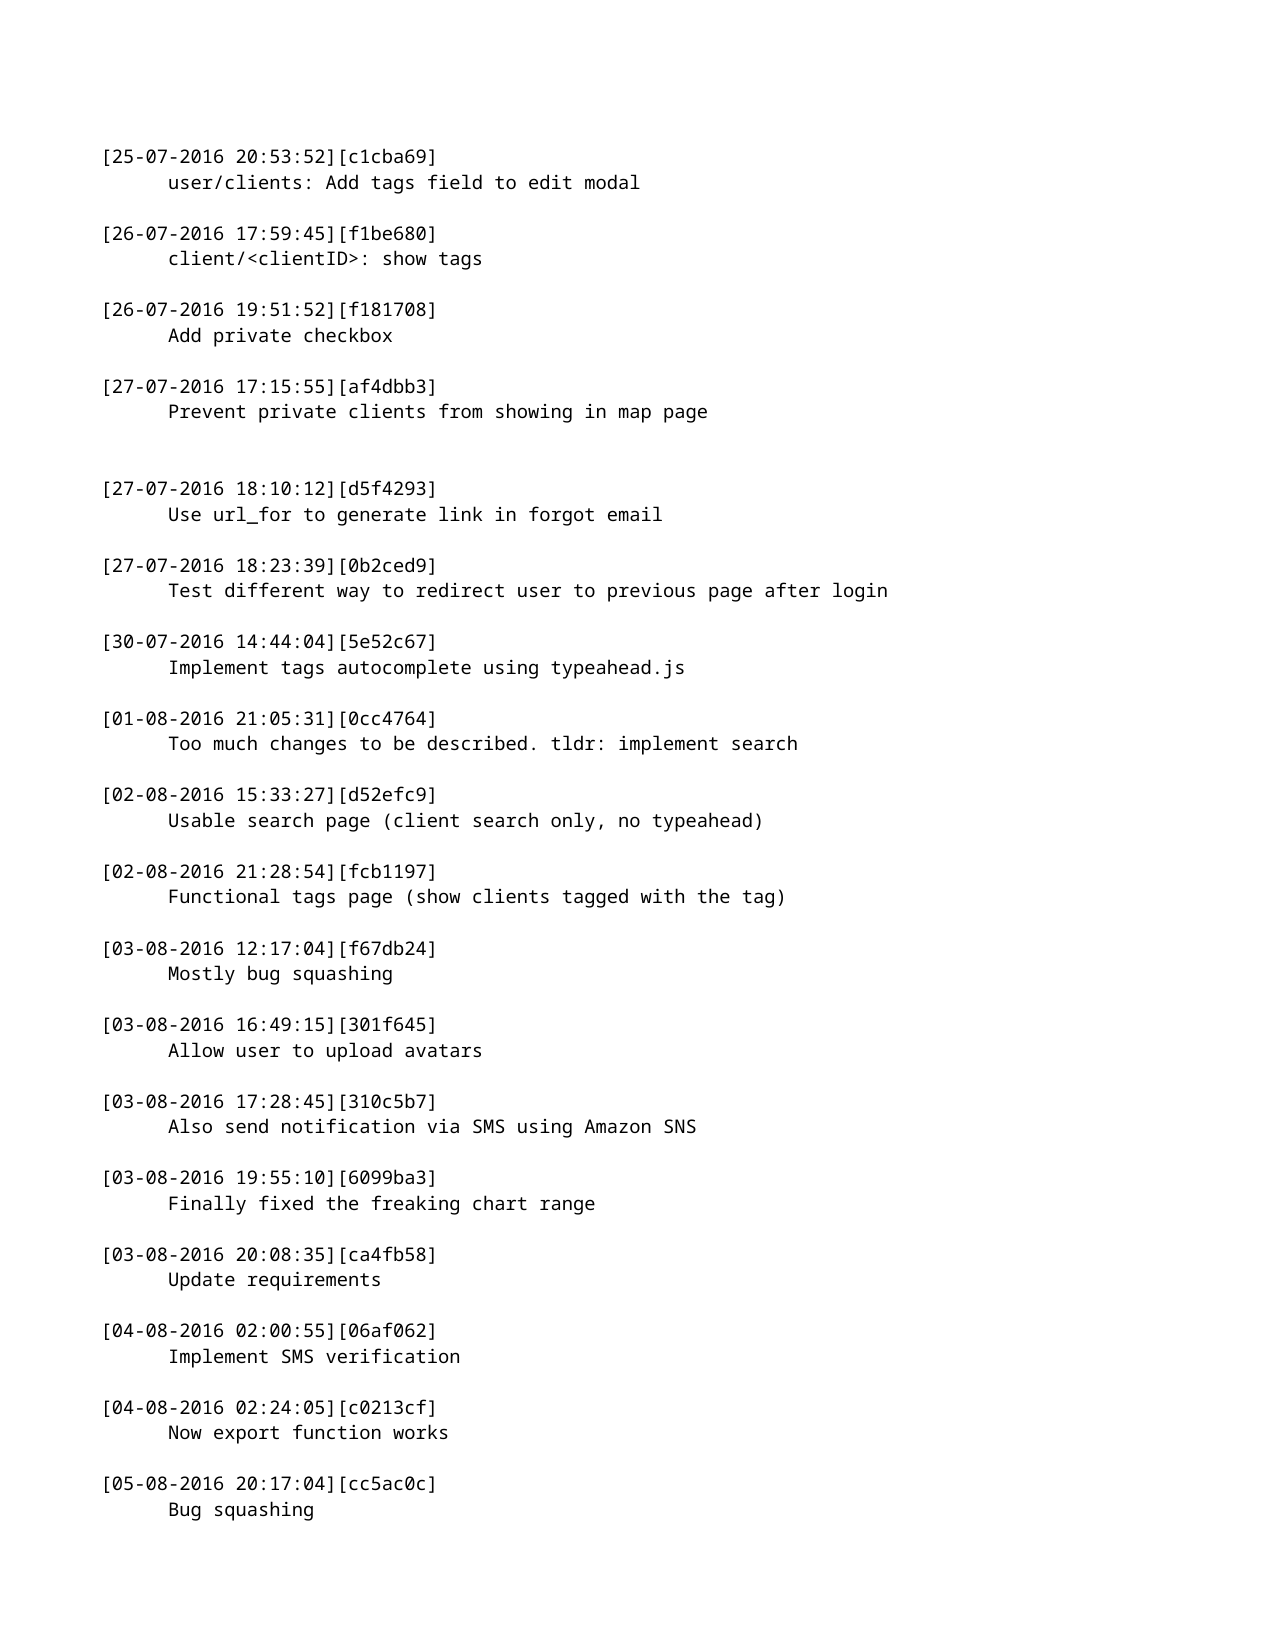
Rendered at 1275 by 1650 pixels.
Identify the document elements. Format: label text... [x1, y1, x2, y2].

text [03-08-2016 12:17:04][f67db24] [100, 935, 1243, 960]
text [27-07-2016 18:23:39][0b2ced9] [100, 552, 1243, 577]
text [05-08-2016 20:17:04][cc5ac0c] [100, 1471, 1243, 1496]
text Too much changes to be described. tldr: implement search [100, 731, 1243, 756]
text Functional tags page (show clients tagged with the tag) [100, 884, 1243, 909]
text Finally fixed the freaking chart range [100, 1190, 1243, 1216]
text [03-08-2016 17:28:45][310c5b7] [100, 1088, 1243, 1113]
text Also send notification via SMS using Amazon SNS [100, 1113, 1243, 1139]
text [26-07-2016 19:51:52][f181708] [100, 297, 1243, 322]
text Implement tags autocomplete using typeahead.js [100, 654, 1243, 679]
text [02-08-2016 21:28:54][fcb1197] [100, 858, 1243, 884]
text [03-08-2016 20:08:35][ca4fb58] [100, 1241, 1243, 1267]
text Prevent private clients from showing in map page [100, 399, 1243, 424]
text [26-07-2016 17:59:45][f1be680] [100, 220, 1243, 246]
text [04-08-2016 02:24:05][c0213cf] [100, 1394, 1243, 1420]
text Now export function works [100, 1420, 1243, 1445]
text Test different way to redirect user to previous page after login [100, 577, 1243, 603]
text [27-07-2016 18:10:12][d5f4293] [100, 475, 1243, 501]
text Implement SMS verification [100, 1343, 1243, 1369]
text [27-07-2016 17:15:55][af4dbb3] [100, 373, 1243, 399]
text [30-07-2016 14:44:04][5e52c67] [100, 628, 1243, 654]
text Allow user to upload avatars [100, 1037, 1243, 1062]
text [03-08-2016 19:55:10][6099ba3] [100, 1164, 1243, 1190]
text [02-08-2016 15:33:27][d52efc9] [100, 782, 1243, 807]
text [25-07-2016 20:53:52][c1cba69] [100, 144, 1243, 169]
text Use url_for to generate link in forgot email [100, 501, 1243, 526]
text [03-08-2016 16:49:15][301f645] [100, 1011, 1243, 1037]
text user/clients: Add tags field to edit modal [100, 169, 1243, 195]
text Usable search page (client search only, no typeahead) [100, 807, 1243, 833]
text Mostly bug squashing [100, 960, 1243, 986]
text Bug squashing [100, 1496, 1243, 1522]
text Add private checkbox [100, 322, 1243, 348]
text [04-08-2016 02:00:55][06af062] [100, 1318, 1243, 1343]
text client/<clientID>: show tags [100, 246, 1243, 271]
text [01-08-2016 21:05:31][0cc4764] [100, 705, 1243, 731]
text Update requirements [100, 1267, 1243, 1292]
